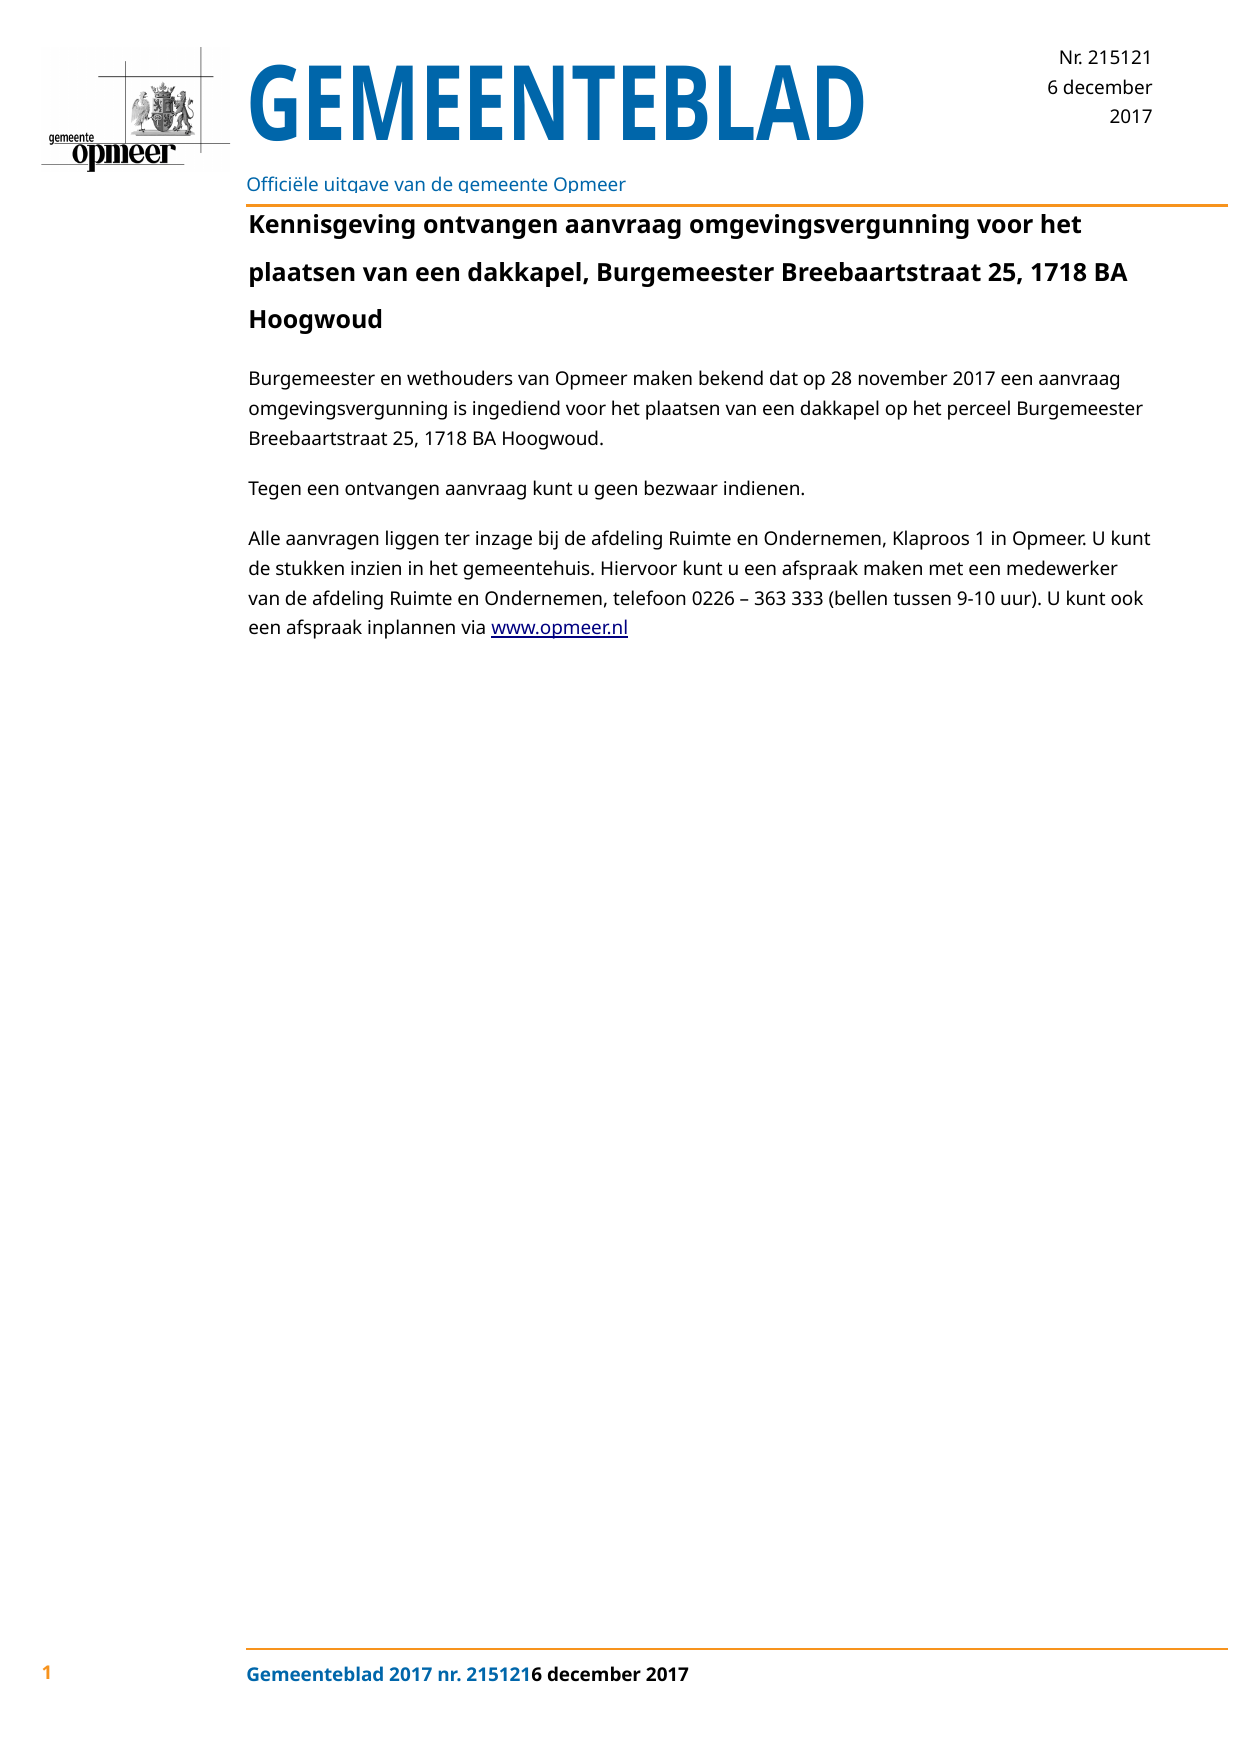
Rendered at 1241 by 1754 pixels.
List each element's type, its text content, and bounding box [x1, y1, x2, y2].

text Alle aanvragen liggen ter inzage bij de afdeling Ruimte en Ondernemen, Klaproos 1 in Opmeer. U kunt de stukken inzien in het gemeentehuis. Hiervoor kunt u een afspraak maken met een medewerker van de afdeling Ruimte en Ondernemen, telefoon 0226 – 363 333 (bellen tussen 9-10 uur). U kunt ook een afspraak inplannen via www.opmeer.nl [248, 526, 1152, 640]
text Tegen een ontvangen aanvraag kunt u geen bezwaar indienen. [248, 475, 1152, 501]
picture [41, 47, 231, 172]
text Kennisgeving ontvangen aanvraag omgevingsvergunning voor het plaatsen van een dakkapel, Burgemeester Breebaartstraat 25, 1718 BA Hoogwoud [248, 207, 1152, 336]
text Burgemeester en wethouders van Opmeer maken bekend dat op 28 november 2017 een aanvraag omgevingsvergunning is ingediend voor het plaatsen van een dakkapel op het perceel Burgemeester Breebaartstraat 25, 1718 BA Hoogwoud. [248, 366, 1152, 450]
